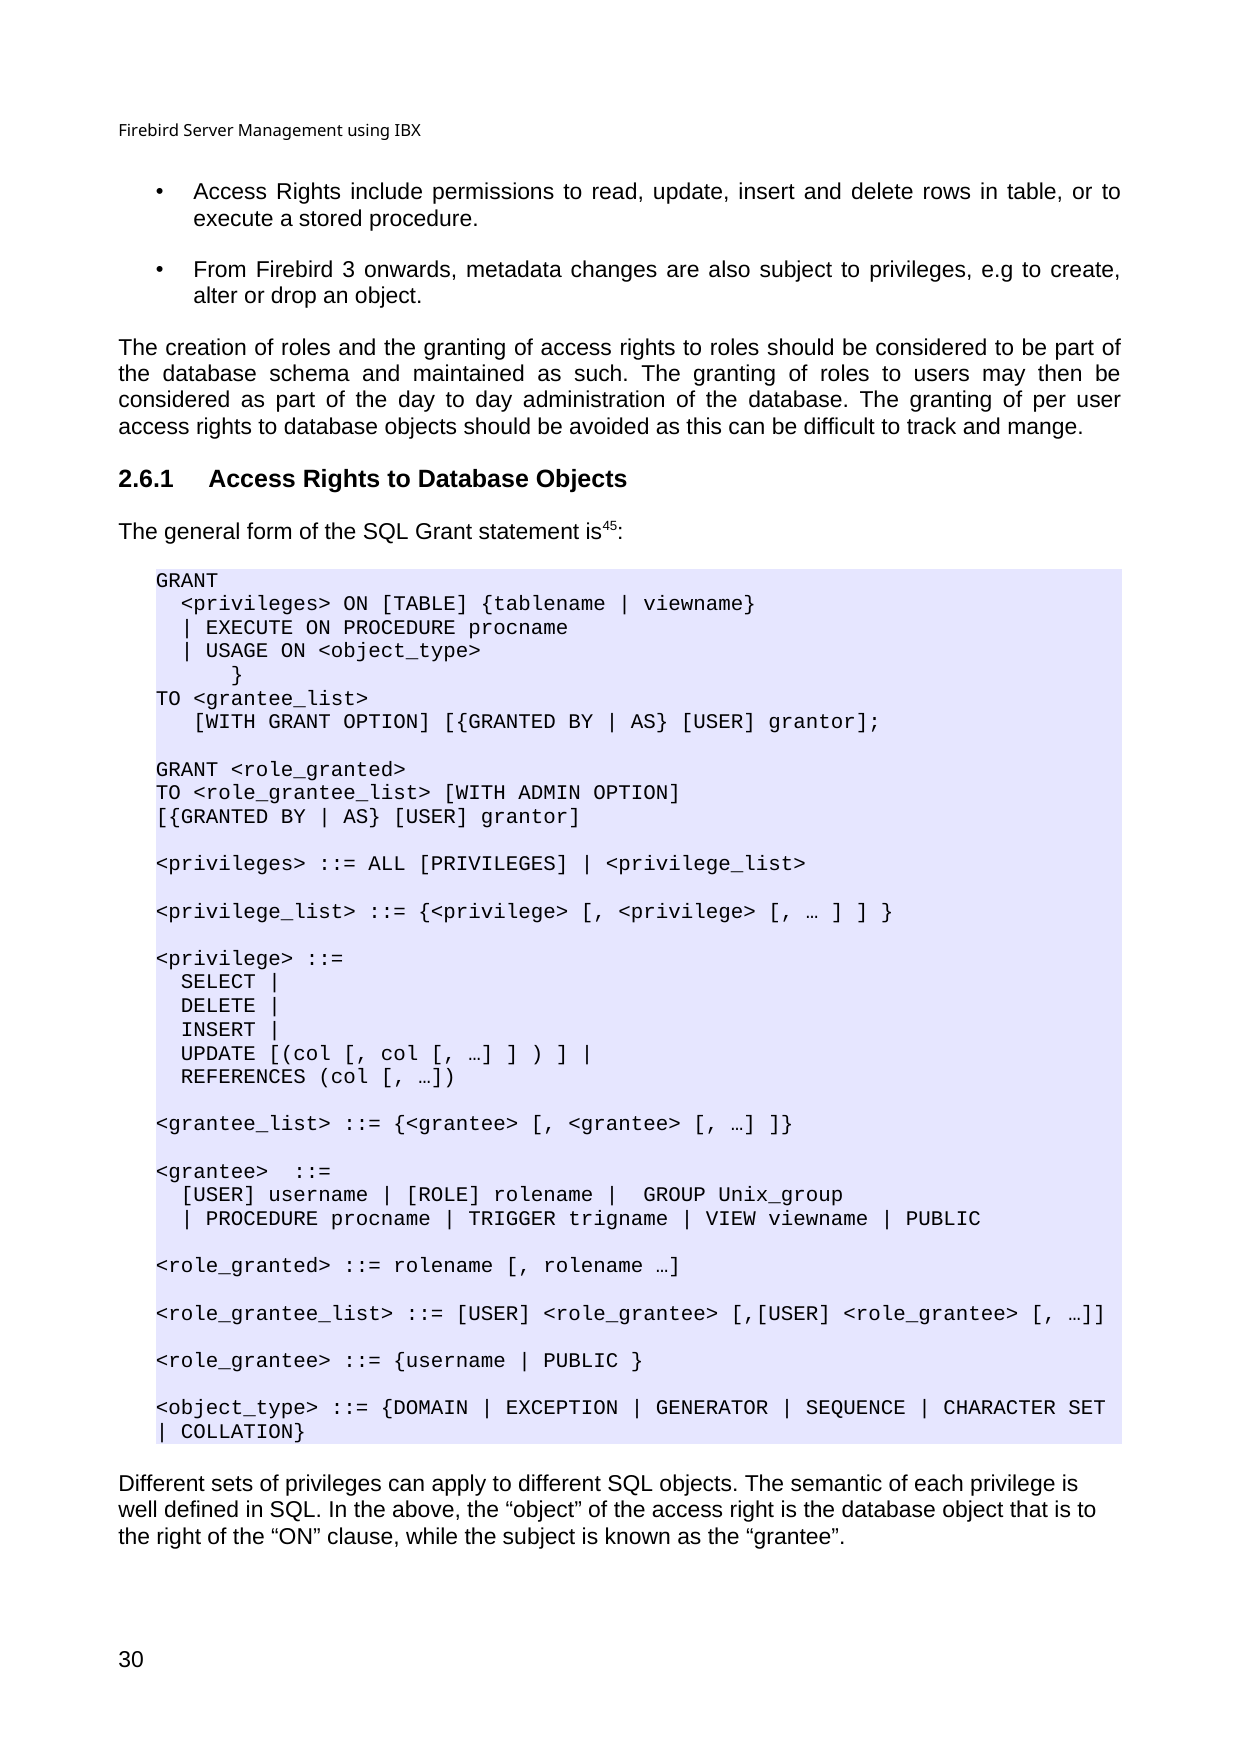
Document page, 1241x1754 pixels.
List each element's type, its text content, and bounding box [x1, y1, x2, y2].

text SELECT | [156, 972, 1122, 995]
text | USAGE ON <object_type> [156, 641, 1122, 664]
text [{GRANTED BY | AS} [USER] grantor] [156, 806, 1122, 830]
text TO <role_grantee_list> [WITH ADMIN OPTION] [156, 782, 1122, 806]
subtitle Access Rights to Database Objects [118, 464, 1122, 493]
text REFERENCES (col [, …]) [156, 1066, 1122, 1090]
text <object_type> ::= {DOMAIN | EXCEPTION | GENERATOR | SEQUENCE | CHARACTER SET | COLLATION} [156, 1397, 1122, 1444]
text <role_granted> ::= rolename [, rolename …] [156, 1255, 1122, 1279]
text The general form of the SQL Grant statement is: [118, 518, 1122, 544]
text INSERT | [156, 1019, 1122, 1042]
text TO <grantee_list> [156, 688, 1122, 711]
list From Firebird 3 onwards, metadata changes are also subject to privileges, e.g to create, alter or drop an object. [156, 256, 1122, 308]
text <privileges> ON [TABLE] {tablename | viewname} [156, 593, 1122, 617]
text <role_grantee_list> ::= [USER] <role_grantee> [,[USER] <role_grantee> [, …]] [156, 1303, 1122, 1326]
list Access Rights include permissions to read, update, insert and delete rows in table, or to execute a stored procedure. [156, 178, 1122, 231]
text [WITH GRANT OPTION] [{GRANTED BY | AS} [USER] grantor]; [156, 711, 1122, 735]
text <privilege_list> ::= {<privilege> [, <privilege> [, … ] ] } [156, 901, 1122, 924]
text DELETE | [156, 995, 1122, 1019]
text GRANT <role_granted> [156, 759, 1122, 782]
text <privilege> ::= [156, 948, 1122, 972]
text | EXECUTE ON PROCEDURE procname [156, 617, 1122, 641]
text Different sets of privileges can apply to different SQL objects. The semantic of each privilege is well defined in SQL. In the above, the “object” of the access right is the database object that is to the right of the “ON” clause, while the subject is known as the “grantee”. [118, 1470, 1122, 1549]
text UPDATE [(col [, col [, …] ] ) ] | [156, 1042, 1122, 1066]
text | PROCEDURE procname | TRIGGER trigname | VIEW viewname | PUBLIC [156, 1208, 1122, 1232]
text <privileges> ::= ALL [PRIVILEGES] | <privilege_list> [156, 853, 1122, 877]
text <role_grantee> ::= {username | PUBLIC } [156, 1350, 1122, 1373]
text <grantee_list> ::= {<grantee> [, <grantee> [, …] ]} [156, 1113, 1122, 1137]
text The creation of roles and the granting of access rights to roles should be considered to be part of the database schema and maintained as such. The granting of roles to users may then be considered as part of the day to day administration of the database. The granting of per user access rights to database objects should be avoided as this can be difficult to track and mange. [118, 333, 1122, 439]
text <grantee> ::= [156, 1161, 1122, 1184]
text [USER] username | [ROLE] rolename | GROUP Unix_group [156, 1184, 1122, 1208]
text GRANT [156, 569, 1122, 593]
text } [156, 664, 1122, 688]
